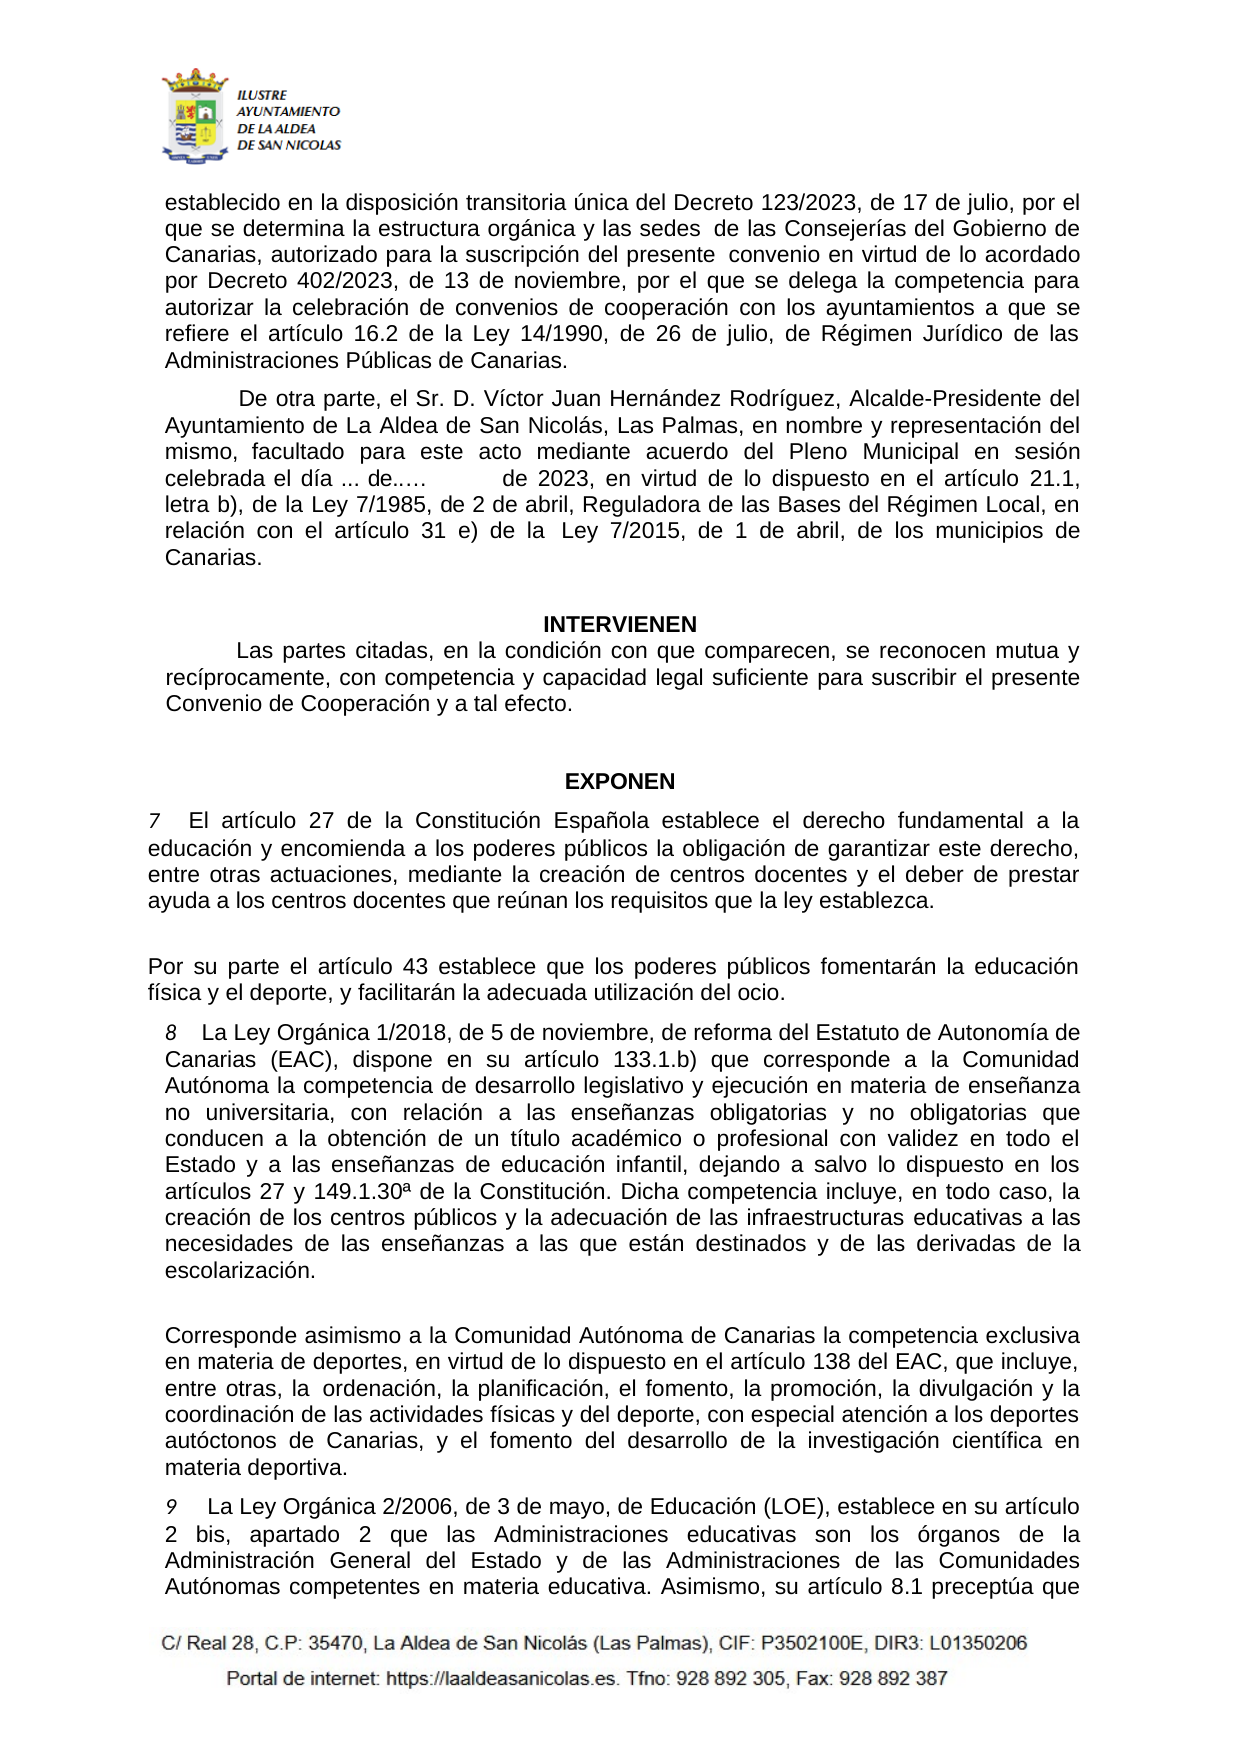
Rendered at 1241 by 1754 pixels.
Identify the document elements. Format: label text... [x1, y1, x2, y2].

text Corresponde asimismo a la Comunidad Autónoma de Canarias la competencia exclusiva en materia de deportes, en virtud de lo dispuesto en el artículo 138 del EAC, que incluye, entre otras, la ordenación, la planificación, el fomento, la promoción, la divulgación y la coordinación de las actividades físicas y del deporte, con especial atención a los deportes autóctonos de Canarias, y el fomento del desarrollo de la investigación científica en materia deportiva. [164, 1322, 1080, 1480]
list El artículo 27 de la Constitución Española establece el derecho fundamental a la educación y encomienda a los poderes públicos la obligación de garantizar este derecho, entre otras actuaciones, mediante la creación de centros docentes y el deber de prestar ayuda a los centros docentes que reúnan los requisitos que la ley establezca. [148, 807, 1080, 914]
picture [149, 1627, 1034, 1694]
text EXPONEN [148, 768, 1093, 794]
text De otra parte, el Sr. D. Víctor Juan Hernández Rodríguez, Alcalde-Presidente del Ayuntamiento de La Aldea de San Nicolás, Las Palmas, en nombre y representación del mismo, facultado para este acto mediante acuerdo del Pleno Municipal en sesión celebrada el día ... de..… de 2023, en virtud de lo dispuesto en el artículo 21.1, letra b), de la Ley 7/1985, de 2 de abril, Reguladora de las Bases del Régimen Local, en relación con el artículo 31 e) de la Ley 7/2015, de 1 de abril, de los municipios de Canarias. [164, 385, 1081, 570]
list La Ley Orgánica 1/2018, de 5 de noviembre, de reforma del Estatuto de Autonomía de Canarias (EAC), dispone en su artículo 133.1.b) que corresponde a la Comunidad Autónoma la competencia de desarrollo legislativo y ejecución en materia de enseñanza no universitaria, con relación a las enseñanzas obligatorias y no obligatorias que conducen a la obtención de un título académico o profesional con validez en todo el Estado y a las enseñanzas de educación infantil, dejando a salvo lo dispuesto en los artículos 27 y 149.1.30ª de la Constitución. Dicha competencia incluye, en todo caso, la creación de los centros públicos y la adecuación de las infraestructuras educativas a las necesidades de las enseñanzas a las que están destinados y de las derivadas de la escolarización. [164, 1018, 1081, 1283]
picture [148, 60, 357, 172]
text Por su parte el artículo 43 establece que los poderes públicos fomentarán la educación física y el deporte, y facilitarán la adecuada utilización del ocio. [148, 953, 1079, 1005]
text establecido en la disposición transitoria única del Decreto 123/2023, de 17 de julio, por el que se determina la estructura orgánica y las sedes de las Consejerías del Gobierno de Canarias, autorizado para la suscripción del presente convenio en virtud de lo acordado por Decreto 402/2023, de 13 de noviembre, por el que se delega la competencia para autorizar la celebración de convenios de cooperación con los ayuntamientos a que se refiere el artículo 16.2 de la Ley 14/1990, de 26 de julio, de Régimen Jurídico de las Administraciones Públicas de Canarias. [164, 188, 1081, 373]
list La Ley Orgánica 2/2006, de 3 de mayo, de Educación (LOE), establece en su artículo 2 bis, apartado 2 que las Administraciones educativas son los órganos de la Administración General del Estado y de las Administraciones de las Comunidades Autónomas competentes en materia educativa. Asimismo, su artículo 8.1 preceptúa que [164, 1492, 1081, 1599]
text INTERVIENEN [148, 611, 1093, 637]
text Las partes citadas, en la condición con que comparecen, se reconocen mutua y recíprocamente, con competencia y capacidad legal suficiente para suscribir el presente Convenio de Cooperación y a tal efecto. [165, 637, 1081, 716]
